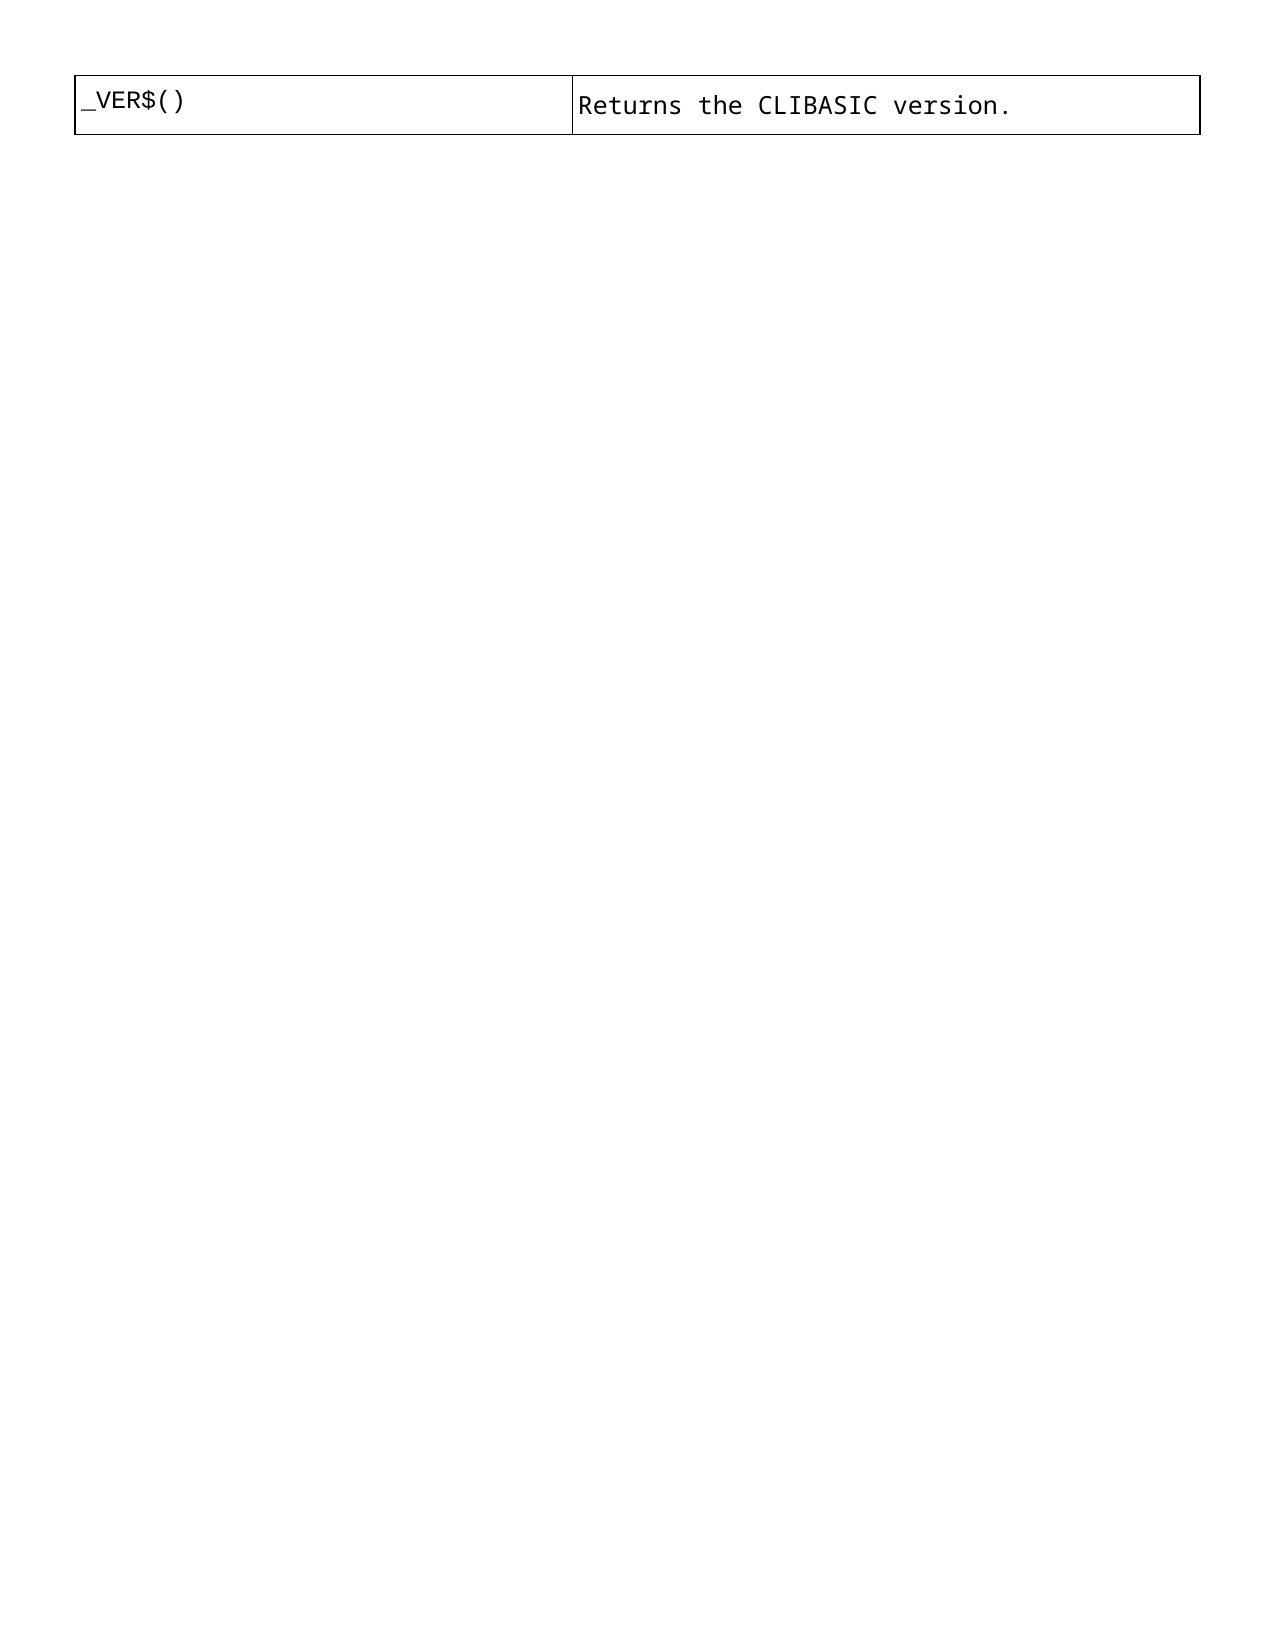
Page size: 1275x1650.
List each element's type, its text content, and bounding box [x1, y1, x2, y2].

table_cell _VER$() [76, 76, 572, 133]
table_cell Returns the CLIBASIC version. [573, 76, 1199, 133]
